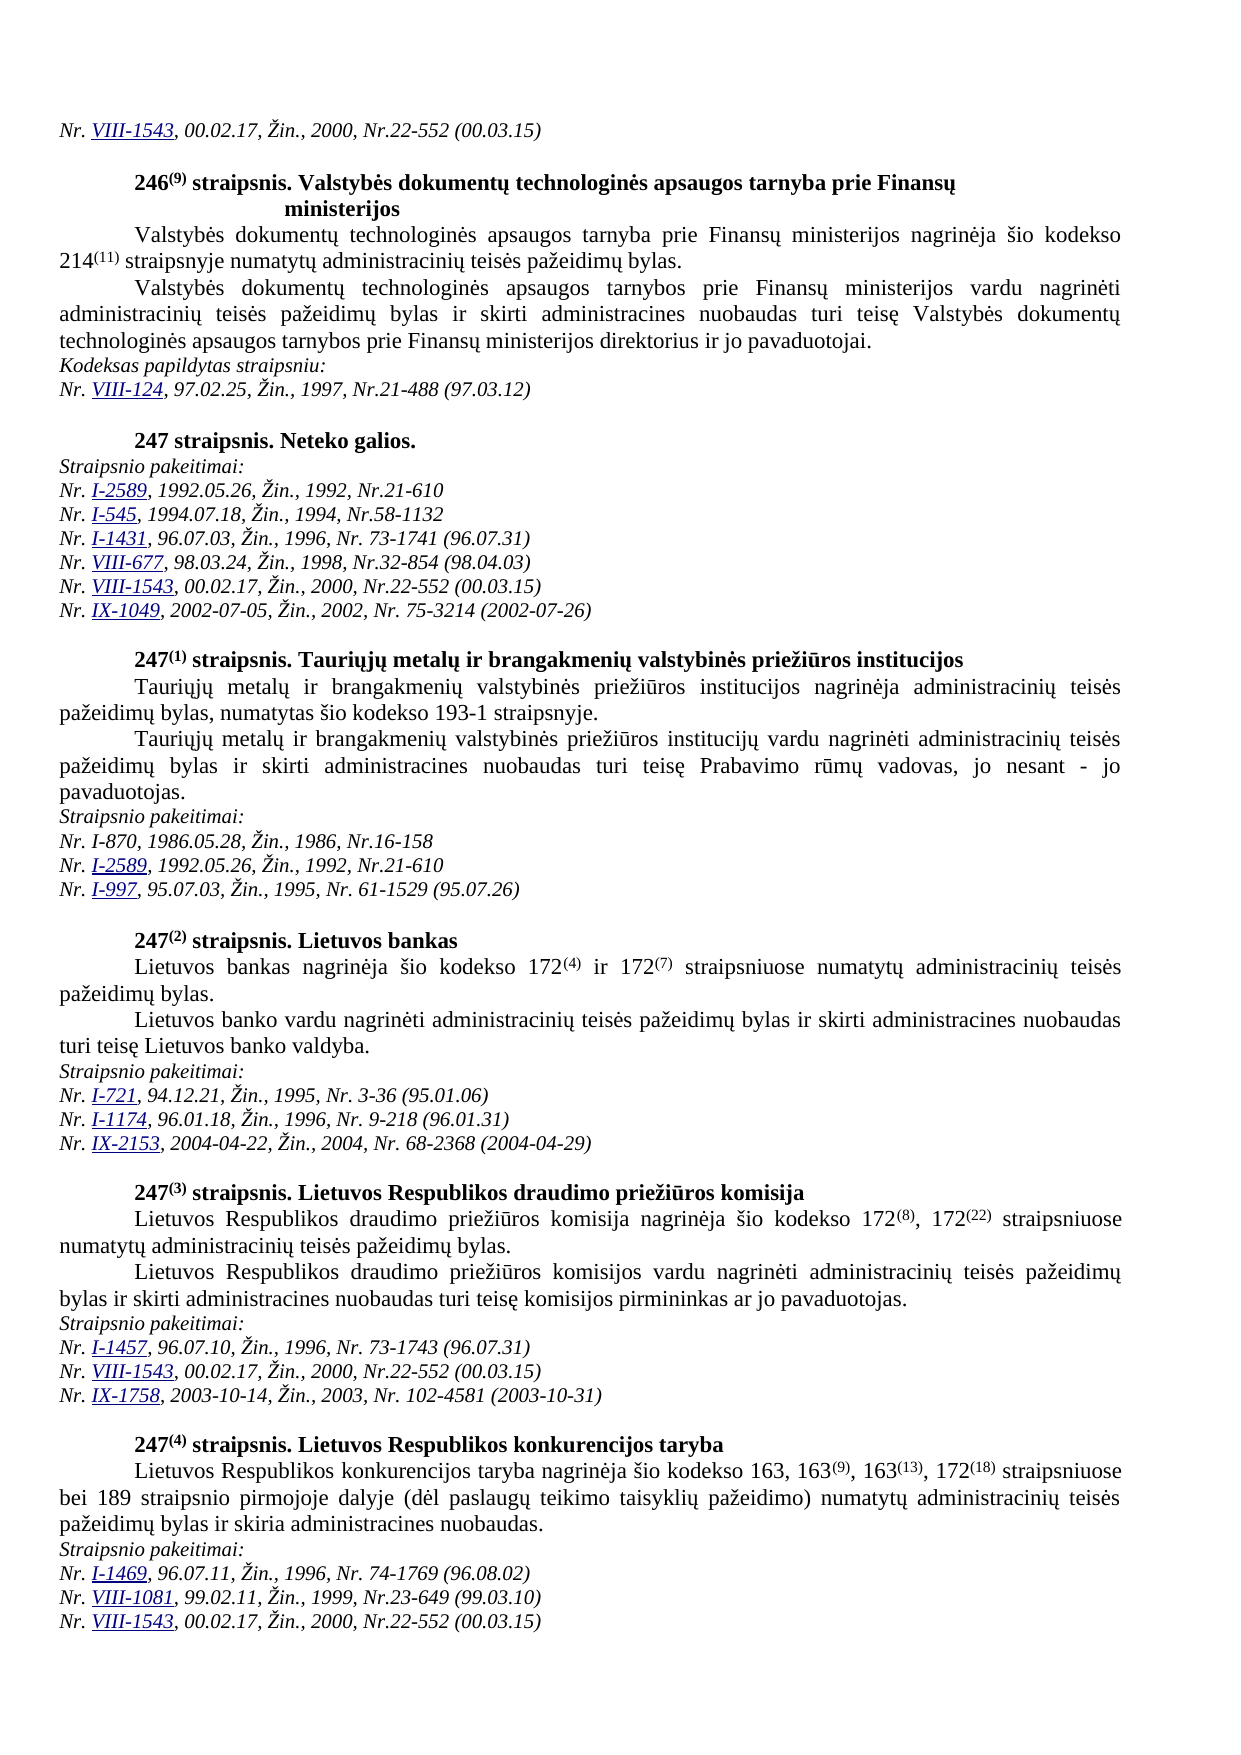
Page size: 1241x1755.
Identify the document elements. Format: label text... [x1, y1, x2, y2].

text Straipsnio pakeitimai: [59, 454, 1122, 478]
text Tauriųjų metalų ir brangakmenių valstybinės priežiūros institucijos nagrinėja administracinių teisės pažeidimų bylas, numatytas šio kodekso 193-1 straipsnyje. [59, 673, 1122, 725]
text Lietuvos banko vardu nagrinėti administracinių teisės pažeidimų bylas ir skirti administracines nuobaudas turi teisę Lietuvos banko valdyba. [59, 1006, 1122, 1059]
text 247(3) straipsnis. Lietuvos Respublikos draudimo priežiūros komisija [59, 1179, 1122, 1206]
text 247(1) straipsnis. Tauriųjų metalų ir brangakmenių valstybinės priežiūros institucijos [59, 646, 1122, 673]
text Nr. VIII-1543, 00.02.17, Žin., 2000, Nr.22-552 (00.03.15) [59, 118, 1122, 142]
text Nr. VIII-1543, 00.02.17, Žin., 2000, Nr.22-552 (00.03.15) [59, 1609, 1122, 1633]
text Nr. IX-1758, 2003-10-14, Žin., 2003, Nr. 102-4581 (2003-10-31) [59, 1383, 1122, 1407]
text Nr. I-721, 94.12.21, Žin., 1995, Nr. 3-36 (95.01.06) [59, 1083, 1122, 1107]
text Nr. IX-1049, 2002-07-05, Žin., 2002, Nr. 75-3214 (2002-07-26) [59, 598, 1122, 622]
text Lietuvos Respublikos draudimo priežiūros komisijos vardu nagrinėti administracinių teisės pažeidimų bylas ir skirti administracines nuobaudas turi teisę komisijos pirmininkas ar jo pavaduotojas. [59, 1258, 1122, 1311]
text Nr. I-1457, 96.07.10, Žin., 1996, Nr. 73-1743 (96.07.31) [59, 1335, 1122, 1359]
text Nr. I-1431, 96.07.03, Žin., 1996, Nr. 73-1741 (96.07.31) [59, 526, 1122, 550]
text Nr. IX-2153, 2004-04-22, Žin., 2004, Nr. 68-2368 (2004-04-29) [59, 1131, 1122, 1155]
text Kodeksas papildytas straipsniu: [59, 353, 1122, 377]
text Nr. I-2589, 1992.05.26, Žin., 1992, Nr.21-610 [59, 853, 1122, 877]
text Valstybės dokumentų technologinės apsaugos tarnyba prie Finansų ministerijos nagrinėja šio kodekso 214(11) straipsnyje numatytų administracinių teisės pažeidimų bylas. [59, 221, 1122, 274]
text Tauriųjų metalų ir brangakmenių valstybinės priežiūros institucijų vardu nagrinėti administracinių teisės pažeidimų bylas ir skirti administracines nuobaudas turi teisę Prabavimo rūmų vadovas, jo nesant - jo pavaduotojas. [59, 725, 1122, 804]
text Nr. VIII-124, 97.02.25, Žin., 1997, Nr.21-488 (97.03.12) [59, 377, 1122, 401]
text Nr. I-545, 1994.07.18, Žin., 1994, Nr.58-1132 [59, 502, 1122, 526]
text Nr. I-2589, 1992.05.26, Žin., 1992, Nr.21-610 [59, 478, 1122, 502]
text Nr. I-997, 95.07.03, Žin., 1995, Nr. 61-1529 (95.07.26) [59, 877, 1122, 901]
text 247(2) straipsnis. Lietuvos bankas [59, 927, 1122, 953]
text Straipsnio pakeitimai: [59, 804, 1122, 828]
text 247 straipsnis. Neteko galios. [59, 427, 1122, 454]
text Nr. I-1469, 96.07.11, Žin., 1996, Nr. 74-1769 (96.08.02) [59, 1561, 1122, 1585]
text ministerijos [209, 195, 1122, 221]
text Nr. VIII-1543, 00.02.17, Žin., 2000, Nr.22-552 (00.03.15) [59, 574, 1122, 598]
text Lietuvos bankas nagrinėja šio kodekso 172(4) ir 172(7) straipsniuose numatytų administracinių teisės pažeidimų bylas. [59, 953, 1122, 1006]
text Valstybės dokumentų technologinės apsaugos tarnybos prie Finansų ministerijos vardu nagrinėti administracinių teisės pažeidimų bylas ir skirti administracines nuobaudas turi teisę Valstybės dokumentų technologinės apsaugos tarnybos prie Finansų ministerijos direktorius ir jo pavaduotojai. [59, 274, 1122, 353]
text Straipsnio pakeitimai: [59, 1059, 1122, 1083]
text Lietuvos Respublikos konkurencijos taryba nagrinėja šio kodekso 163, 163(9), 163(13), 172(18) straipsniuose bei 189 straipsnio pirmojoje dalyje (dėl paslaugų teikimo taisyklių pažeidimo) numatytų administracinių teisės pažeidimų bylas ir skiria administracines nuobaudas. [59, 1458, 1122, 1537]
text Straipsnio pakeitimai: [59, 1311, 1122, 1335]
text 246(9) straipsnis. Valstybės dokumentų technologinės apsaugos tarnyba prie Finansų [59, 168, 1122, 195]
text Straipsnio pakeitimai: [59, 1537, 1122, 1561]
text Nr. VIII-677, 98.03.24, Žin., 1998, Nr.32-854 (98.04.03) [59, 550, 1122, 574]
text Lietuvos Respublikos draudimo priežiūros komisija nagrinėja šio kodekso 172(8), 172(22) straipsniuose numatytų administracinių teisės pažeidimų bylas. [59, 1206, 1122, 1258]
text Nr. VIII-1081, 99.02.11, Žin., 1999, Nr.23-649 (99.03.10) [59, 1585, 1122, 1609]
text 247(4) straipsnis. Lietuvos Respublikos konkurencijos taryba [59, 1431, 1122, 1458]
text Nr. I-870, 1986.05.28, Žin., 1986, Nr.16-158 [59, 828, 1122, 853]
text Nr. VIII-1543, 00.02.17, Žin., 2000, Nr.22-552 (00.03.15) [59, 1359, 1122, 1383]
text Nr. I-1174, 96.01.18, Žin., 1996, Nr. 9-218 (96.01.31) [59, 1107, 1122, 1131]
